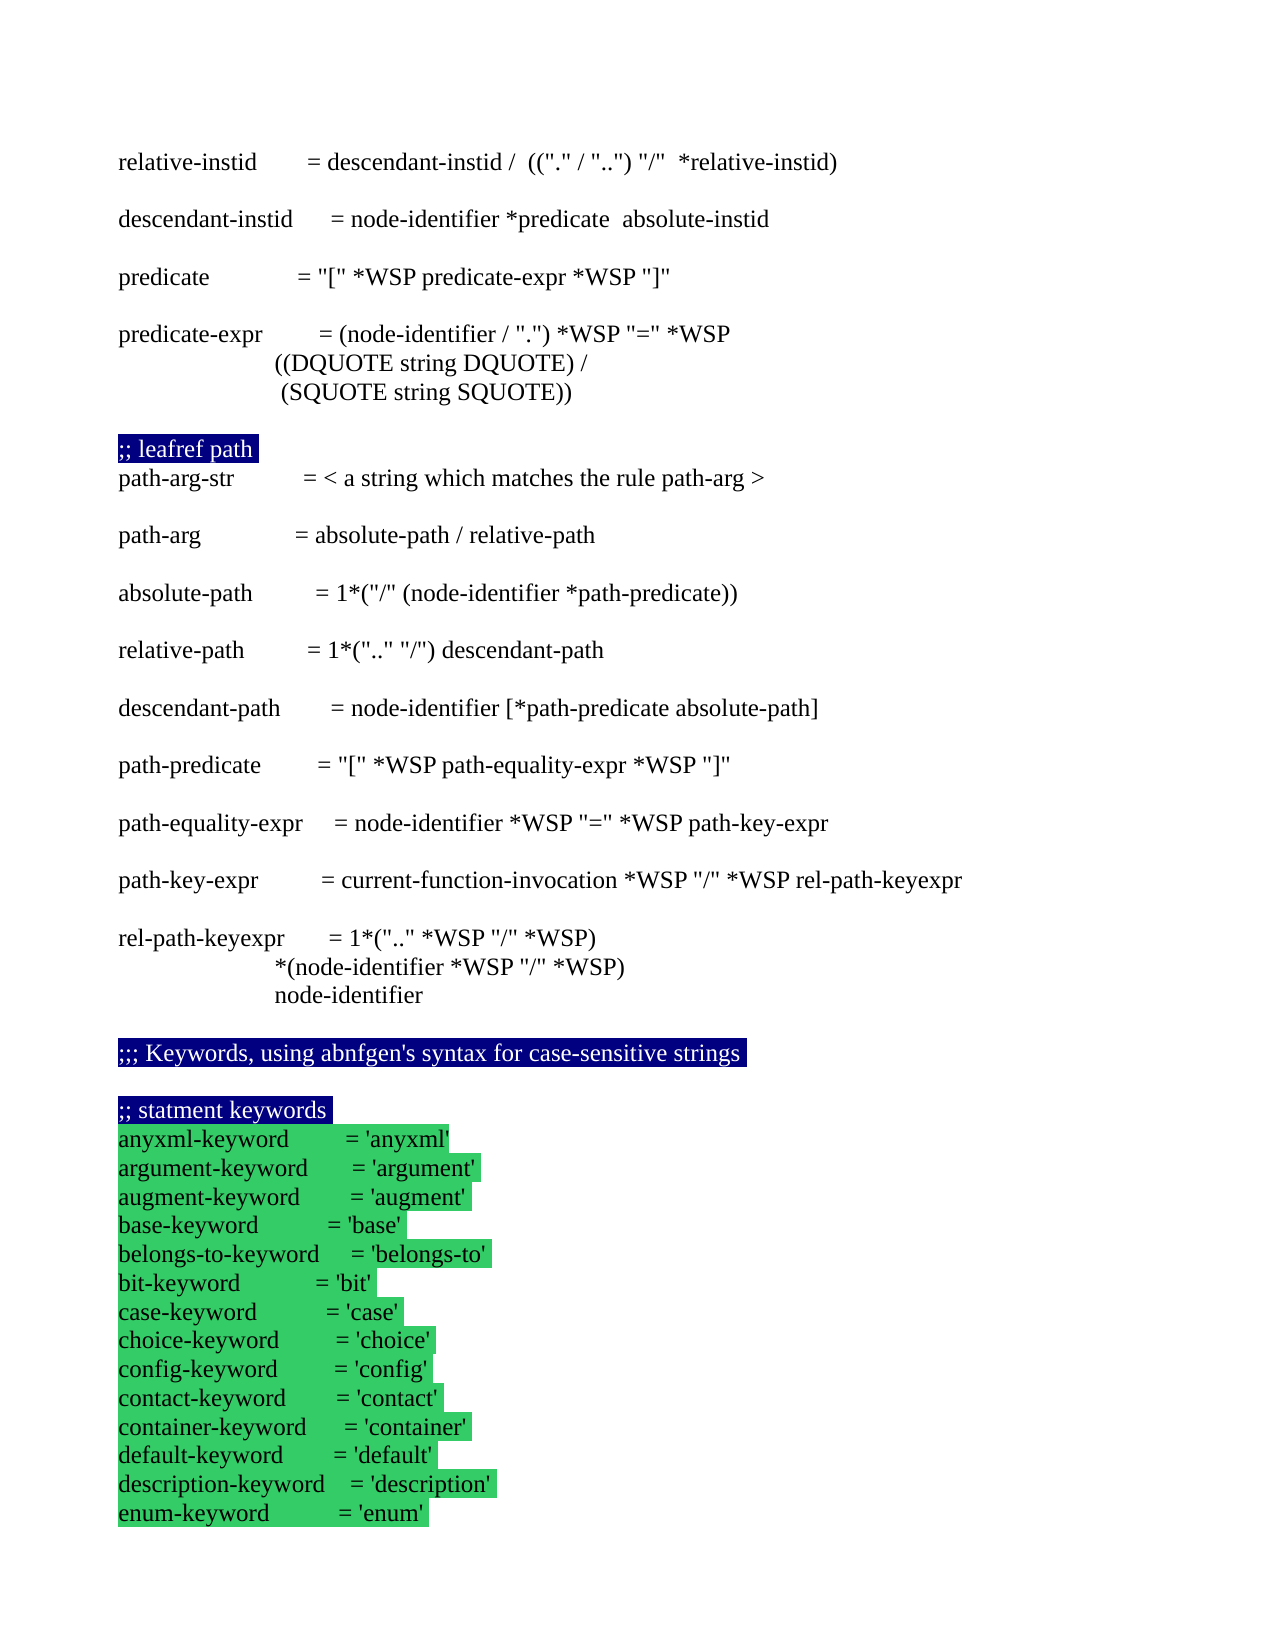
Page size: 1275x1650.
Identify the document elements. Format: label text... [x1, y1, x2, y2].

text path-key-expr = current-function-invocation *WSP "/" *WSP rel-path-keyexpr [118, 866, 1157, 894]
text path-arg-str = < a string which matches the rule path-arg > [118, 463, 1157, 492]
text path-arg = absolute-path / relative-path [118, 521, 1157, 549]
text ((DQUOTE string DQUOTE) / [118, 348, 1157, 377]
text belongs-to-keyword = 'belongs-to' [118, 1239, 1157, 1268]
text anyxml-keyword = 'anyxml' [118, 1124, 1157, 1153]
text path-predicate = "[" *WSP path-equality-expr *WSP "]" [118, 751, 1157, 779]
text choice-keyword = 'choice' [118, 1326, 1157, 1354]
text predicate = "[" *WSP predicate-expr *WSP "]" [118, 262, 1157, 291]
text base-keyword = 'base' [118, 1211, 1157, 1239]
text *(node-identifier *WSP "/" *WSP) [118, 952, 1157, 981]
text relative-instid = descendant-instid / (("." / "..") "/" *relative-instid) [118, 147, 1157, 176]
text description-keyword = 'description' [118, 1469, 1157, 1498]
text config-keyword = 'config' [118, 1354, 1157, 1383]
text (SQUOTE string SQUOTE)) [118, 377, 1157, 406]
text descendant-instid = node-identifier *predicate absolute-instid [118, 204, 1157, 233]
text ;; statment keywords [118, 1096, 1157, 1124]
text contact-keyword = 'contact' [118, 1383, 1157, 1412]
text absolute-path = 1*("/" (node-identifier *path-predicate)) [118, 578, 1157, 607]
text path-equality-expr = node-identifier *WSP "=" *WSP path-key-expr [118, 808, 1157, 837]
text augment-keyword = 'augment' [118, 1182, 1157, 1211]
text argument-keyword = 'argument' [118, 1153, 1157, 1182]
text bit-keyword = 'bit' [118, 1268, 1157, 1297]
text case-keyword = 'case' [118, 1297, 1157, 1326]
text container-keyword = 'container' [118, 1412, 1157, 1441]
text predicate-expr = (node-identifier / ".") *WSP "=" *WSP [118, 319, 1157, 348]
text ;; leafref path [118, 434, 1157, 463]
text descendant-path = node-identifier [*path-predicate absolute-path] [118, 693, 1157, 722]
text node-identifier [118, 981, 1157, 1009]
text default-keyword = 'default' [118, 1441, 1157, 1469]
text enum-keyword = 'enum' [118, 1498, 1157, 1527]
text relative-path = 1*(".." "/") descendant-path [118, 636, 1157, 664]
text rel-path-keyexpr = 1*(".." *WSP "/" *WSP) [118, 923, 1157, 952]
text ;;; Keywords, using abnfgen's syntax for case-sensitive strings [118, 1038, 1157, 1067]
